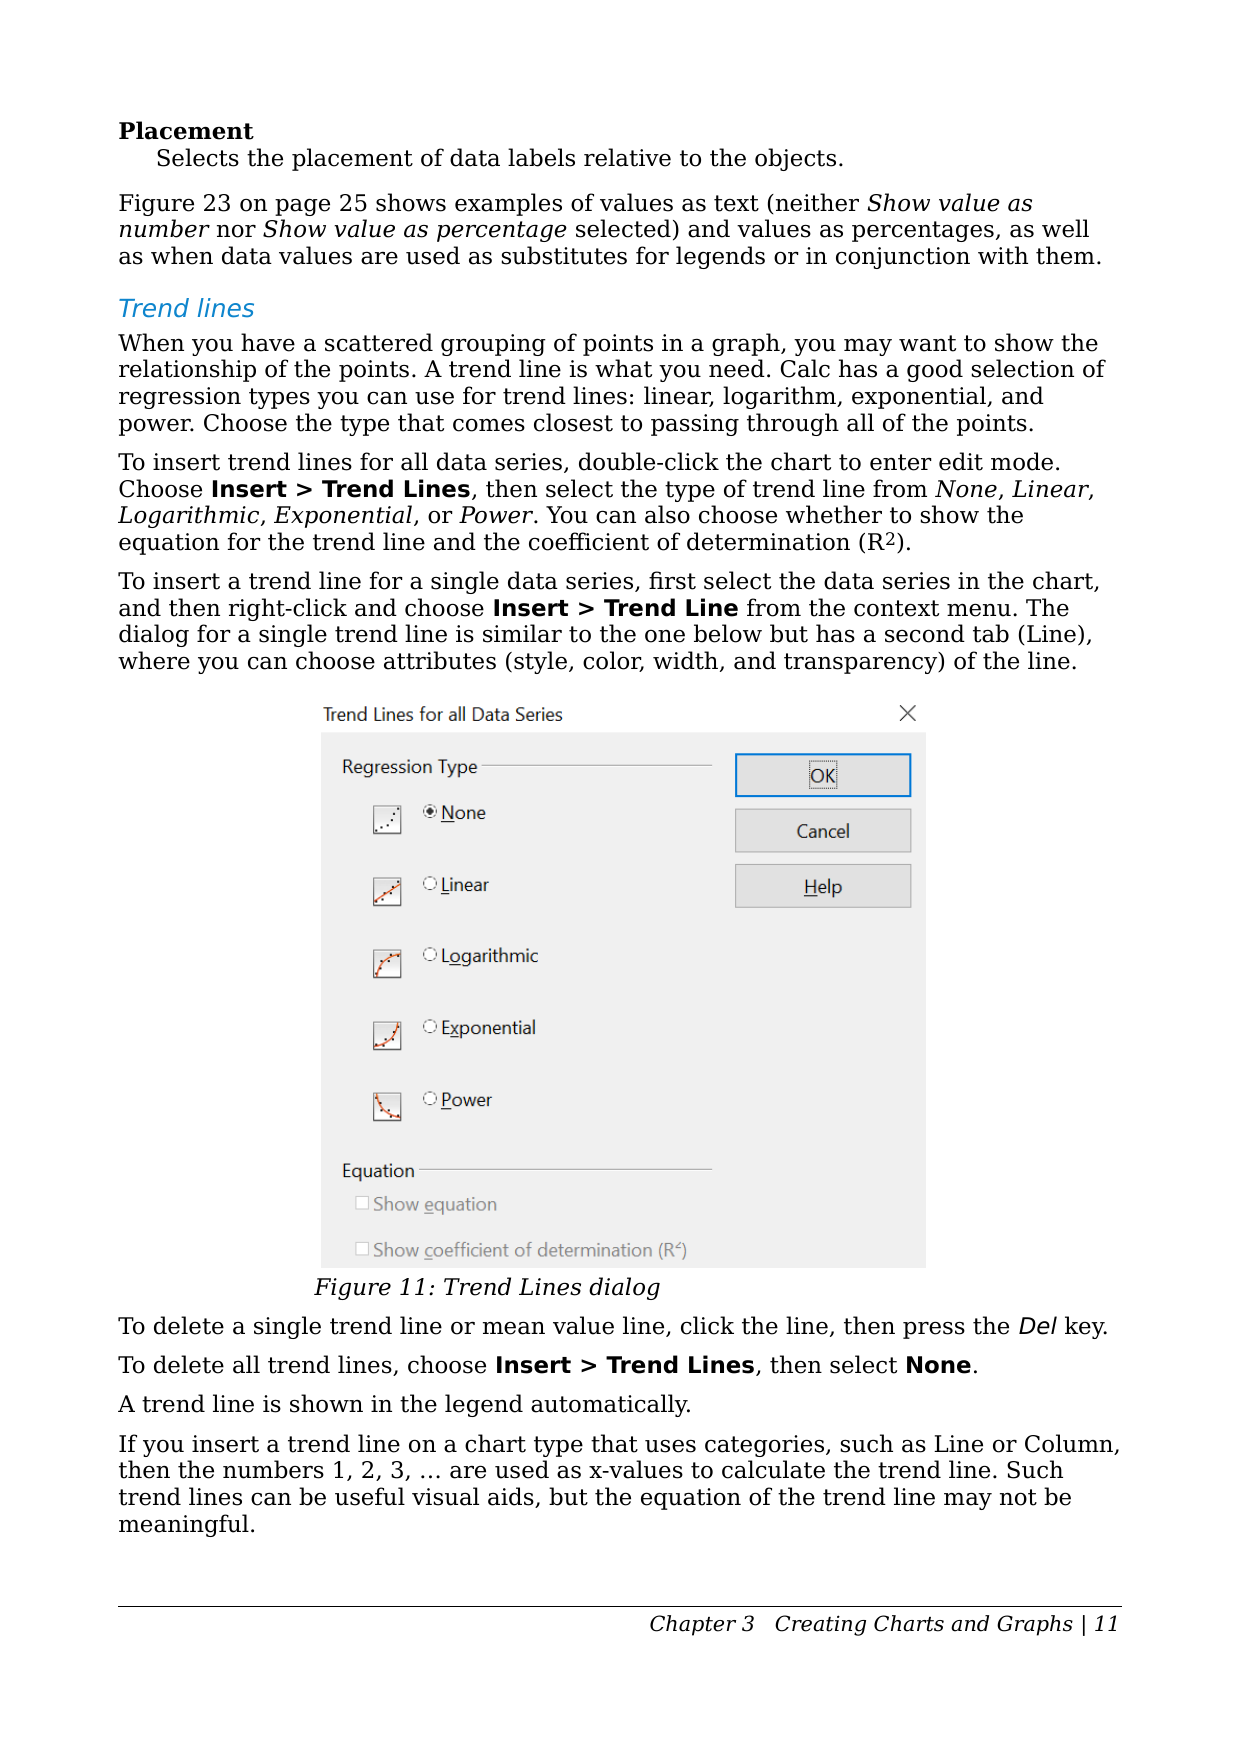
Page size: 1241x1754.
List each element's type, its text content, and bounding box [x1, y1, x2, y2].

text To insert a trend line for a single data series, first select the data series in the chart, and then right-click and choose Insert > Trend Line from the context menu. The dialog for a single trend line is similar to the one below but has a second tab (Line), where you can choose attributes (style, color, width, and transparency) of the line. [118, 568, 1122, 675]
text Figure 11: Trend Lines dialog [314, 1274, 926, 1301]
text To delete a single trend line or mean value line, click the line, then press the Del key. [118, 1313, 1122, 1340]
text When you have a scattered grouping of points in a graph, you may want to show the relationship of the points. A trend line is what you need. Calc has a good selection of regression types you can use for trend lines: linear, logarithm, exponential, and power. Choose the type that comes closest to passing through all of the points. [118, 330, 1122, 437]
text If you insert a trend line on a chart type that uses categories, such as Line or Column, then the numbers 1, 2, 3, … are used as x-values to calculate the trend line. Such trend lines can be useful visual aids, but the equation of the trend line may not be meaningful. [118, 1431, 1122, 1537]
text A trend line is shown in the legend automatically. [118, 1392, 1122, 1418]
text To insert trend lines for all data series, double-click the chart to enter edit mode. Choose Insert > Trend Lines, then select the type of trend line from None, Linear, Logarithmic, Exponential, or Power. You can also choose whether to show the equation for the trend line and the coefficient of determination (R2). [118, 449, 1122, 556]
text To delete all trend lines, choose Insert > Trend Lines, then select None. [118, 1352, 1122, 1379]
picture [321, 699, 926, 1268]
text Selects the placement of data labels relative to the objects. [156, 145, 1122, 172]
text Placement [118, 118, 1122, 145]
text Figure 23 on page 25 shows examples of values as text (neither Show value as number nor Show value as percentage selected) and values as percentages, as well as when data values are used as substitutes for legends or in conjunction with them. [118, 190, 1122, 270]
subtitle Trend lines [118, 294, 1122, 323]
